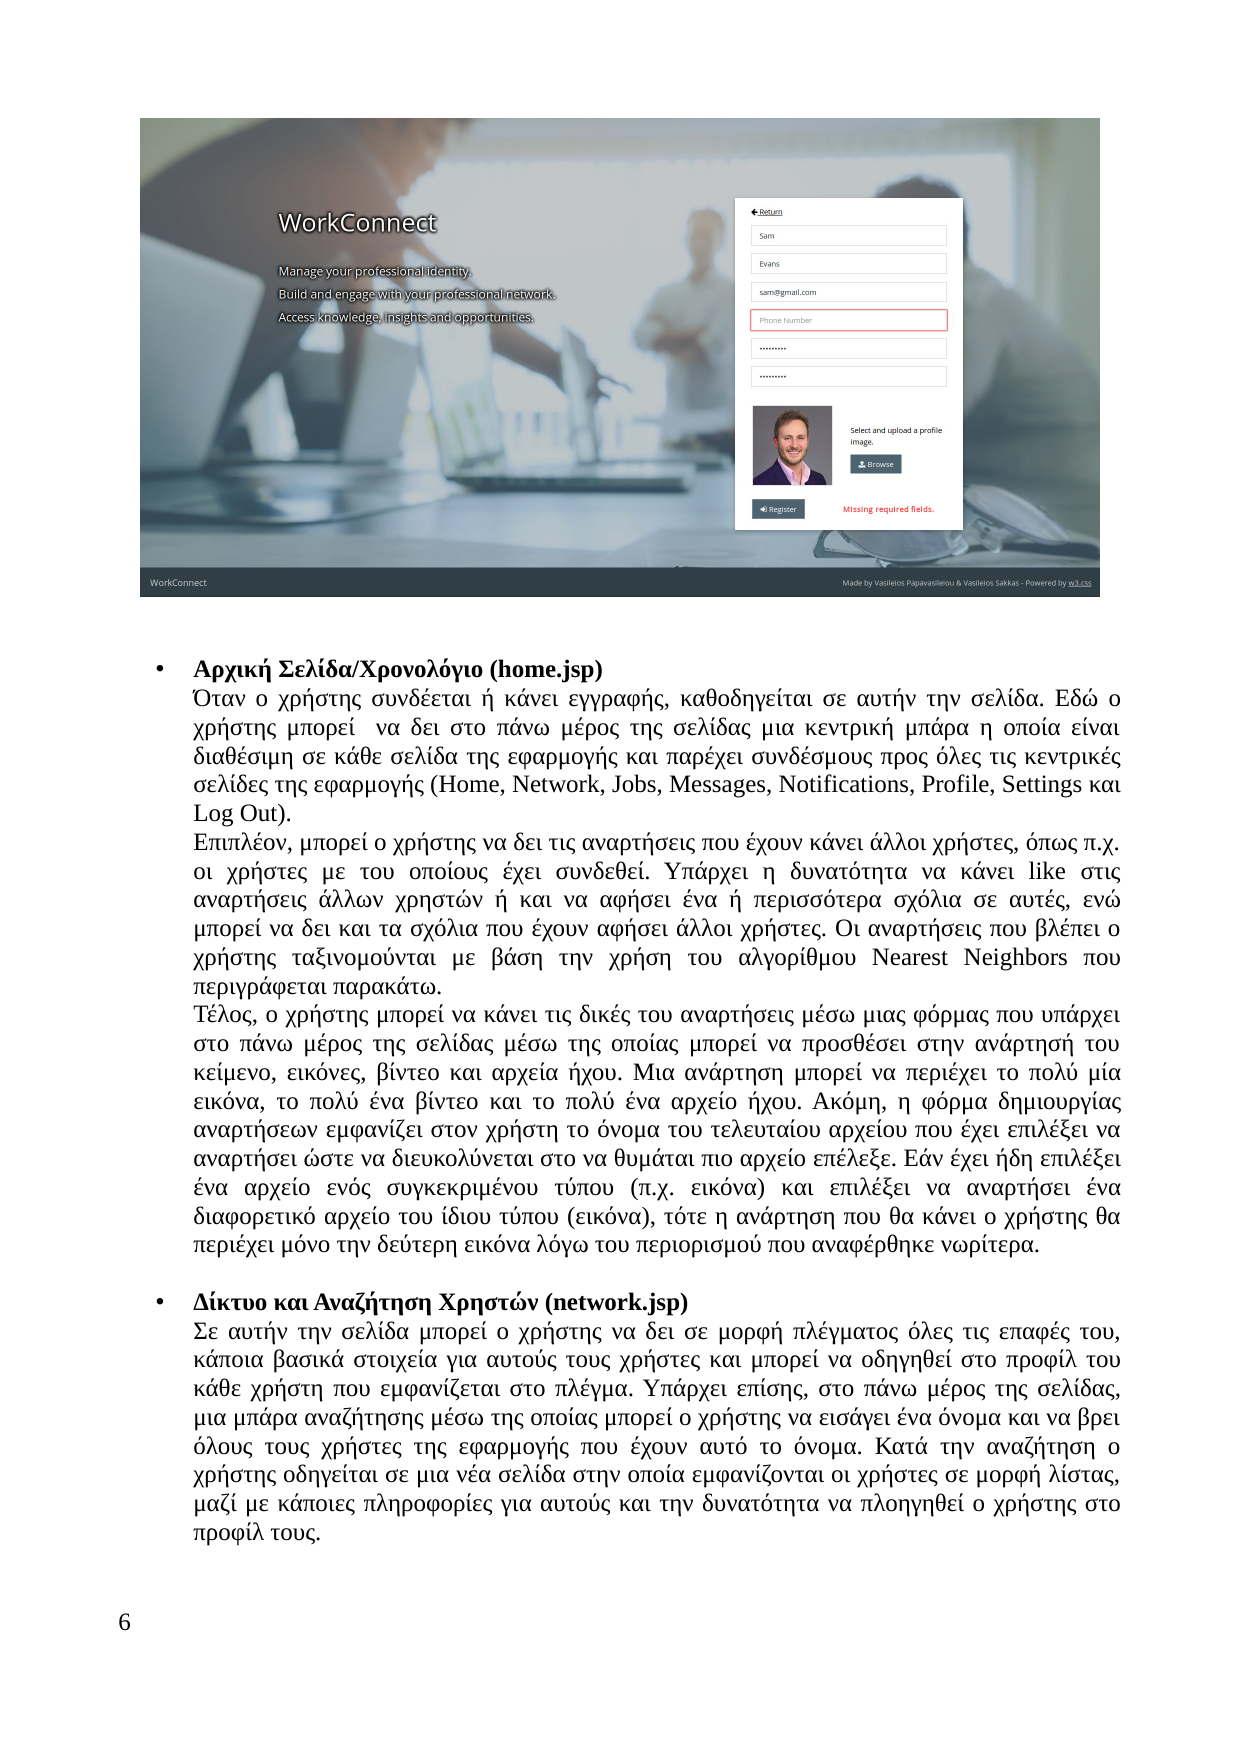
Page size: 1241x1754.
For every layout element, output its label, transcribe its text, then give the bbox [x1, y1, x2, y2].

list Σε αυτήν την σελίδα μπορεί ο χρήστης να δει σε μορφή πλέγματος όλες τις επαφές του, κάποια βασικά στοιχεία για αυτούς τους χρήστες και μπορεί να οδηγηθεί στο προφίλ του κάθε χρήστη που εμφανίζεται στο πλέγμα. Υπάρχει επίσης, στο πάνω μέρος της σελίδας, μια μπάρα αναζήτησης μέσω της οποίας μπορεί ο χρήστης να εισάγει ένα όνομα και να βρει όλους τους χρήστες της εφαρμογής που έχουν αυτό το όνομα. Κατά την αναζήτηση ο χρήστης οδηγείται σε μια νέα σελίδα στην οποία εμφανίζονται οι χρήστες σε μορφή λίστας, μαζί με κάποιες πληροφορίες για αυτούς και την δυνατότητα να πλοηγηθεί ο χρήστης στο προφίλ τους. [156, 1316, 1122, 1546]
list Τέλος, ο χρήστης μπορεί να κάνει τις δικές του αναρτήσεις μέσω μιας φόρμας που υπάρχει στο πάνω μέρος της σελίδας μέσω της οποίας μπορεί να προσθέσει στην ανάρτησή του κείμενο, εικόνες, βίντεο και αρχεία ήχου. Μια ανάρτηση μπορεί να περιέχει το πολύ μία εικόνα, το πολύ ένα βίντεο και το πολύ ένα αρχείο ήχου. Ακόμη, η φόρμα δημιουργίας αναρτήσεων εμφανίζει στον χρήστη το όνομα του τελευταίου αρχείου που έχει επιλέξει να αναρτήσει ώστε να διευκολύνεται στο να θυμάται πιο αρχείο επέλεξε. Εάν έχει ήδη επιλέξει ένα αρχείο ενός συγκεκριμένου τύπου (π.χ. εικόνα) και επιλέξει να αναρτήσει ένα διαφορετικό αρχείο του ίδιου τύπου (εικόνα), τότε η ανάρτηση που θα κάνει ο χρήστης θα περιέχει μόνο την δεύτερη εικόνα λόγω του περιορισμού που αναφέρθηκε νωρίτερα. [156, 999, 1122, 1258]
list Αρχική Σελίδα/Χρονολόγιο (home.jsp) [156, 654, 1122, 683]
list Επιπλέον, μπορεί ο χρήστης να δει τις αναρτήσεις που έχουν κάνει άλλοι χρήστες, όπως π.χ. οι χρήστες με του οποίους έχει συνδεθεί. Υπάρχει η δυνατότητα να κάνει like στις αναρτήσεις άλλων χρηστών ή και να αφήσει ένα ή περισσότερα σχόλια σε αυτές, ενώ μπορεί να δει και τα σχόλια που έχουν αφήσει άλλοι χρήστες. Οι αναρτήσεις που βλέπει ο χρήστης ταξινομούνται με βάση την χρήση του αλγορίθμου Nearest Neighbors που περιγράφεται παρακάτω. [156, 827, 1122, 999]
list Όταν ο χρήστης συνδέεται ή κάνει εγγραφής, καθοδηγείται σε αυτήν την σελίδα. Εδώ ο χρήστης μπορεί να δει στο πάνω μέρος της σελίδας μια κεντρική μπάρα η οποία είναι διαθέσιμη σε κάθε σελίδα της εφαρμογής και παρέχει συνδέσμους προς όλες τις κεντρικές σελίδες της εφαρμογής (Home, Network, Jobs, Messages, Notifications, Profile, Settings και Log Οut). [156, 683, 1122, 827]
picture [140, 118, 1100, 597]
list Δίκτυο και Αναζήτηση Χρηστών (network.jsp) [156, 1287, 1122, 1316]
